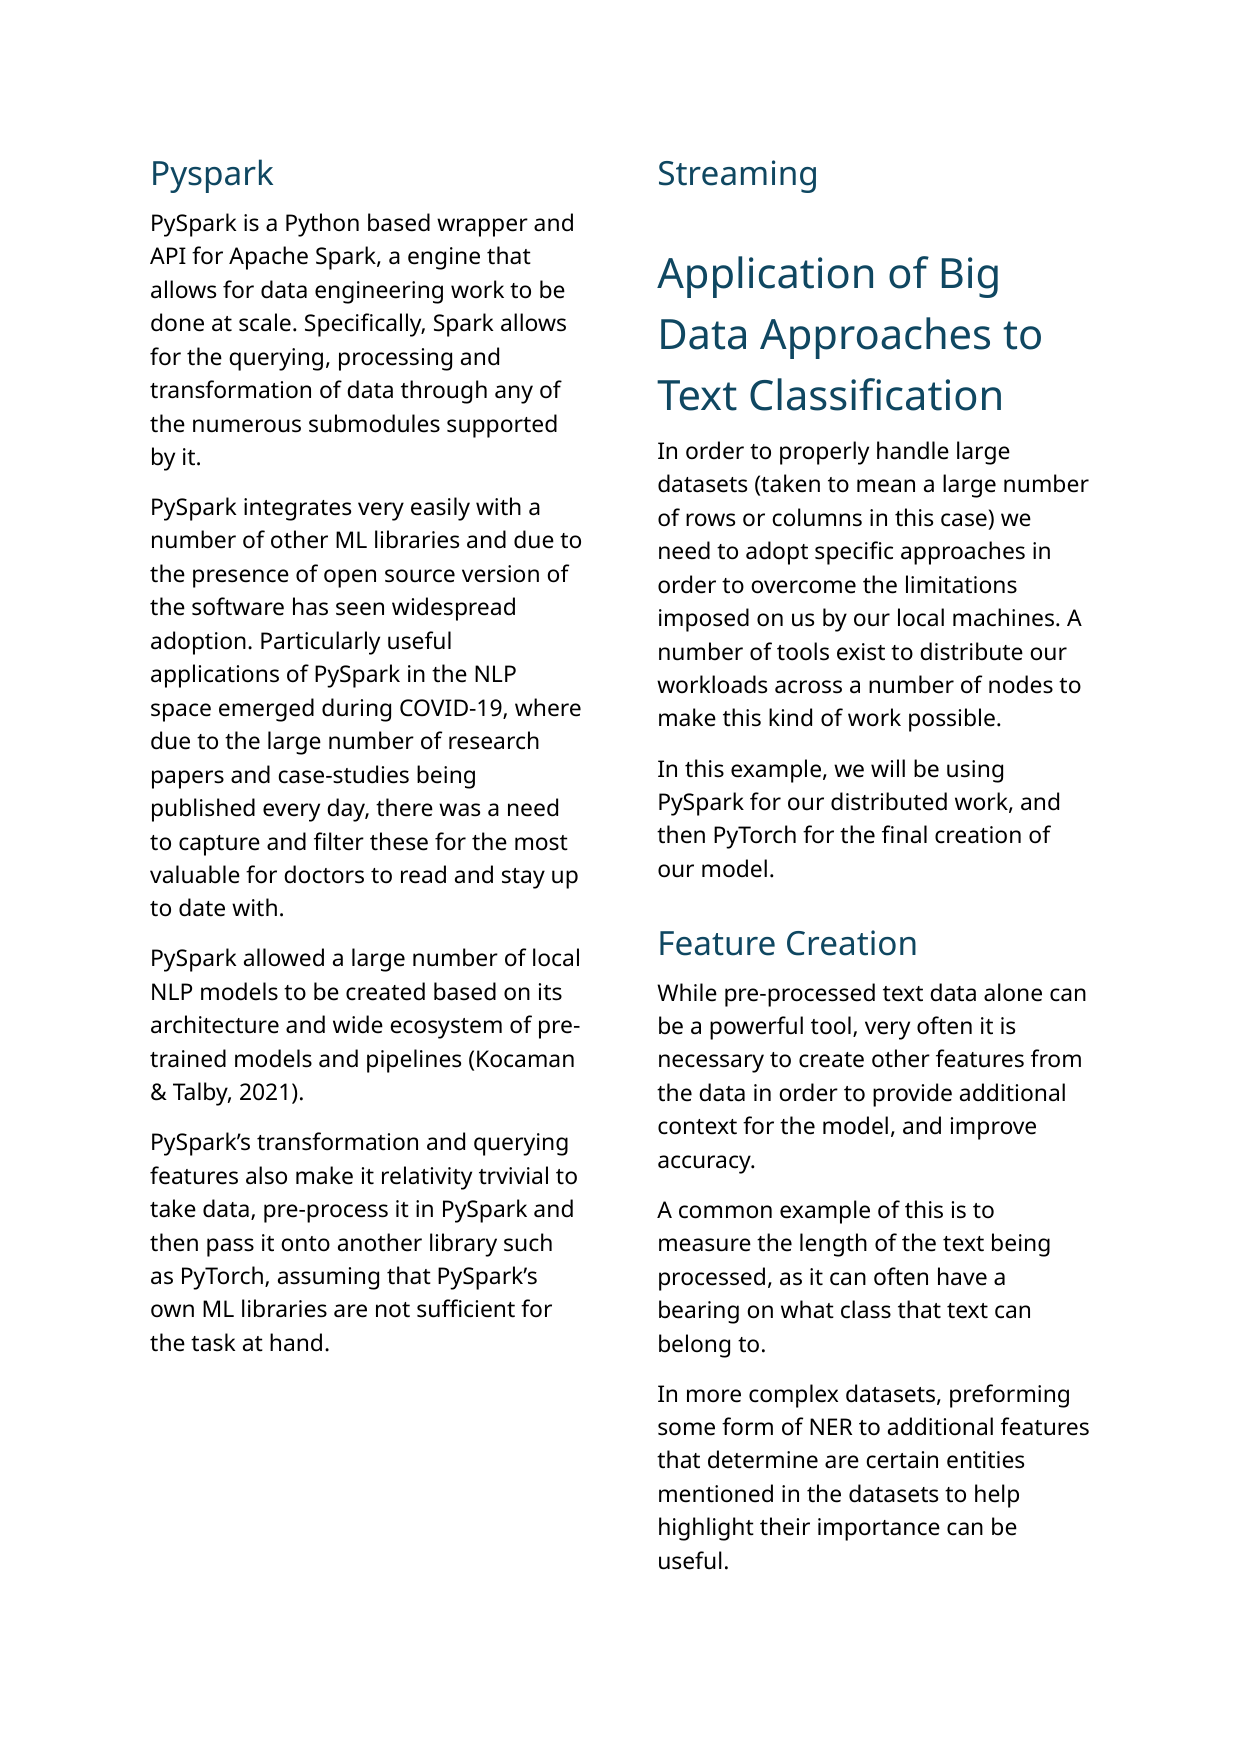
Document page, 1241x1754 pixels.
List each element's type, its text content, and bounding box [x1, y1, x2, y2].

text A common example of this is to measure the length of the text being processed, as it can often have a bearing on what class that text can belong to. [657, 1194, 1090, 1359]
text PySpark’s transformation and querying features also make it relativity trvivial to take data, pre-process it in PySpark and then pass it onto another library such as PyTorch, assuming that PySpark’s own ML libraries are not sufficient for the task at hand. [150, 1126, 583, 1358]
subtitle Application of Big Data Approaches to Text Classification [657, 244, 1090, 423]
subtitle Pyspark [150, 150, 583, 195]
text PySpark integrates very easily with a number of other ML libraries and due to the presence of open source version of the software has seen widespread adoption. Particularly useful applications of PySpark in the NLP space emerged during COVID-19, where due to the large number of research papers and case-studies being published every day, there was a need to capture and filter these for the most valuable for doctors to read and stay up to date with. [150, 491, 583, 923]
text PySpark allowed a large number of local NLP models to be created based on its architecture and wide ecosystem of pre-trained models and pipelines (Kocaman & Talby, 2021). [150, 942, 583, 1107]
subtitle Feature Creation [657, 919, 1090, 965]
text In order to properly handle large datasets (taken to mean a large number of rows or columns in this case) we need to adopt specific approaches in order to overcome the limitations imposed on us by our local machines. A number of tools exist to distribute our workloads across a number of nodes to make this kind of work possible. [657, 435, 1090, 734]
text In this example, we will be using PySpark for our distributed work, and then PyTorch for the final creation of our model. [657, 752, 1090, 884]
text While pre-processed text data alone can be a powerful tool, very often it is necessary to create other features from the data in order to provide additional context for the model, and improve accuracy. [657, 976, 1090, 1175]
text PySpark is a Python based wrapper and API for Apache Spark, a engine that allows for data engineering work to be done at scale. Specifically, Spark allows for the querying, processing and transformation of data through any of the numerous submodules supported by it. [150, 207, 583, 472]
text In more complex datasets, preforming some form of NER to additional features that determine are certain entities mentioned in the datasets to help highlight their importance can be useful. [657, 1378, 1090, 1576]
subtitle Streaming [657, 150, 1090, 195]
